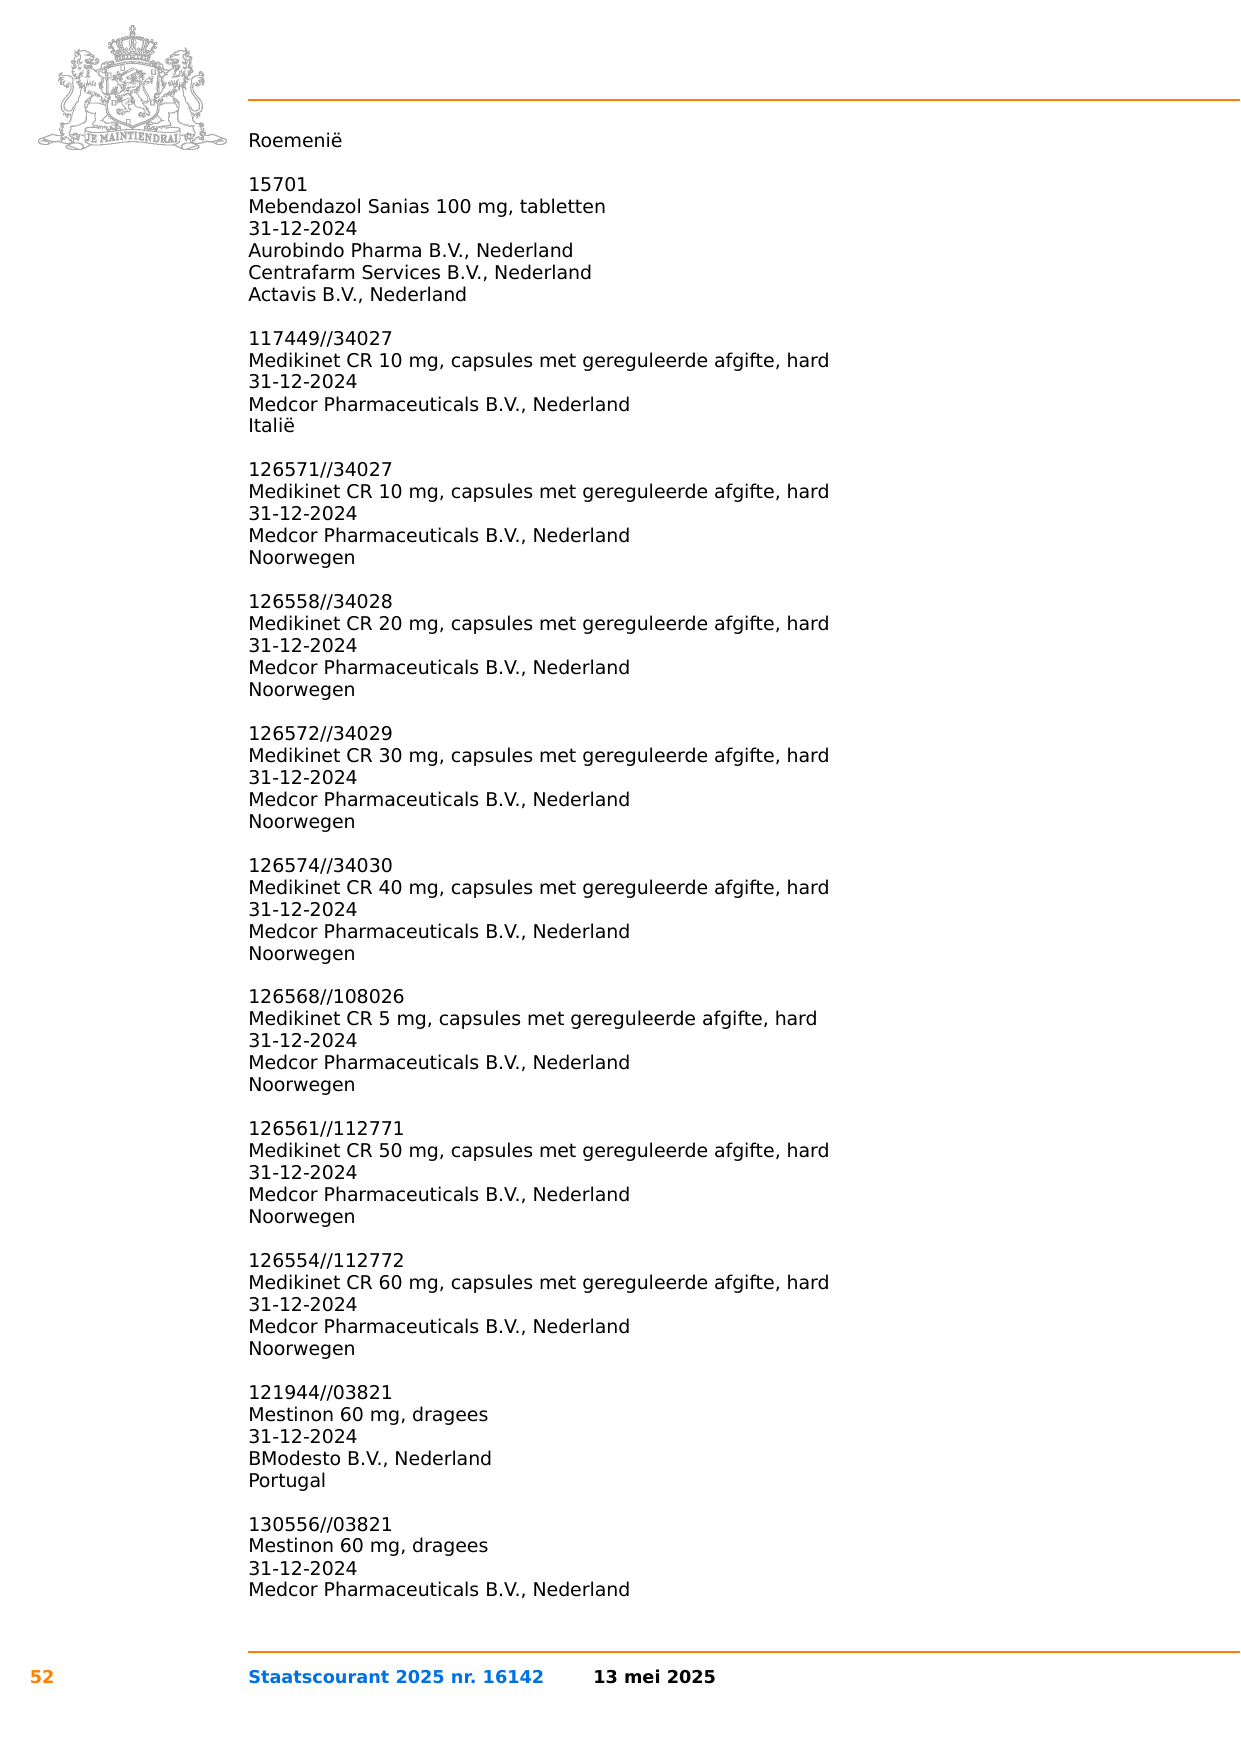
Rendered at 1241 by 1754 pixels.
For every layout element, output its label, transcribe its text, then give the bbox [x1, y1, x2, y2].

text Aurobindo Pharma B.V., Nederland [248, 240, 1163, 262]
text Medikinet CR 5 mg, capsules met gereguleerde afgifte, hard [248, 1008, 1163, 1030]
text 130556//03821 [248, 1513, 1163, 1535]
text 121944//03821 [248, 1382, 1163, 1404]
text Noorwegen [248, 1338, 1163, 1360]
text 126574//34030 [248, 854, 1163, 877]
text Medikinet CR 40 mg, capsules met gereguleerde afgifte, hard [248, 877, 1163, 898]
text Mestinon 60 mg, dragees [248, 1404, 1163, 1426]
text Medcor Pharmaceuticals B.V., Nederland [248, 1579, 1163, 1601]
text Medikinet CR 30 mg, capsules met gereguleerde afgifte, hard [248, 745, 1163, 767]
text 31-12-2024 [248, 1030, 1163, 1052]
text 31-12-2024 [248, 1426, 1163, 1448]
text 31-12-2024 [248, 1557, 1163, 1579]
text 31-12-2024 [248, 767, 1163, 789]
text Medcor Pharmaceuticals B.V., Nederland [248, 1316, 1163, 1338]
text 126571//34027 [248, 459, 1163, 481]
text 31-12-2024 [248, 218, 1163, 240]
text 126558//34028 [248, 591, 1163, 613]
text 126561//112771 [248, 1118, 1163, 1140]
text Centrafarm Services B.V., Nederland [248, 262, 1163, 284]
text Noorwegen [248, 679, 1163, 701]
text 15701 [248, 174, 1163, 196]
text Mestinon 60 mg, dragees [248, 1535, 1163, 1557]
text BModesto B.V., Nederland [248, 1448, 1163, 1469]
text Medcor Pharmaceuticals B.V., Nederland [248, 525, 1163, 547]
text Noorwegen [248, 1074, 1163, 1096]
text 126572//34029 [248, 723, 1163, 745]
text 31-12-2024 [248, 898, 1163, 921]
text Medikinet CR 10 mg, capsules met gereguleerde afgifte, hard [248, 481, 1163, 503]
text Noorwegen [248, 1206, 1163, 1228]
text Medikinet CR 60 mg, capsules met gereguleerde afgifte, hard [248, 1272, 1163, 1294]
text Medcor Pharmaceuticals B.V., Nederland [248, 1052, 1163, 1074]
text Actavis B.V., Nederland [248, 284, 1163, 306]
text 31-12-2024 [248, 1162, 1163, 1184]
text Noorwegen [248, 811, 1163, 833]
text Medcor Pharmaceuticals B.V., Nederland [248, 1184, 1163, 1206]
text Italië [248, 415, 1163, 437]
text Medcor Pharmaceuticals B.V., Nederland [248, 789, 1163, 811]
text 31-12-2024 [248, 635, 1163, 657]
text 31-12-2024 [248, 371, 1163, 393]
text Mebendazol Sanias 100 mg, tabletten [248, 196, 1163, 218]
text Noorwegen [248, 942, 1163, 964]
text 126554//112772 [248, 1250, 1163, 1272]
picture [38, 25, 227, 150]
text 117449//34027 [248, 327, 1163, 349]
text Portugal [248, 1469, 1163, 1492]
text Roemenië [248, 130, 1163, 152]
text 126568//108026 [248, 986, 1163, 1008]
text Medcor Pharmaceuticals B.V., Nederland [248, 657, 1163, 679]
text Medikinet CR 50 mg, capsules met gereguleerde afgifte, hard [248, 1140, 1163, 1162]
text 31-12-2024 [248, 1294, 1163, 1316]
text Medikinet CR 20 mg, capsules met gereguleerde afgifte, hard [248, 613, 1163, 635]
text Noorwegen [248, 547, 1163, 569]
text Medikinet CR 10 mg, capsules met gereguleerde afgifte, hard [248, 349, 1163, 371]
text Medcor Pharmaceuticals B.V., Nederland [248, 921, 1163, 942]
text 31-12-2024 [248, 503, 1163, 525]
text Medcor Pharmaceuticals B.V., Nederland [248, 393, 1163, 415]
